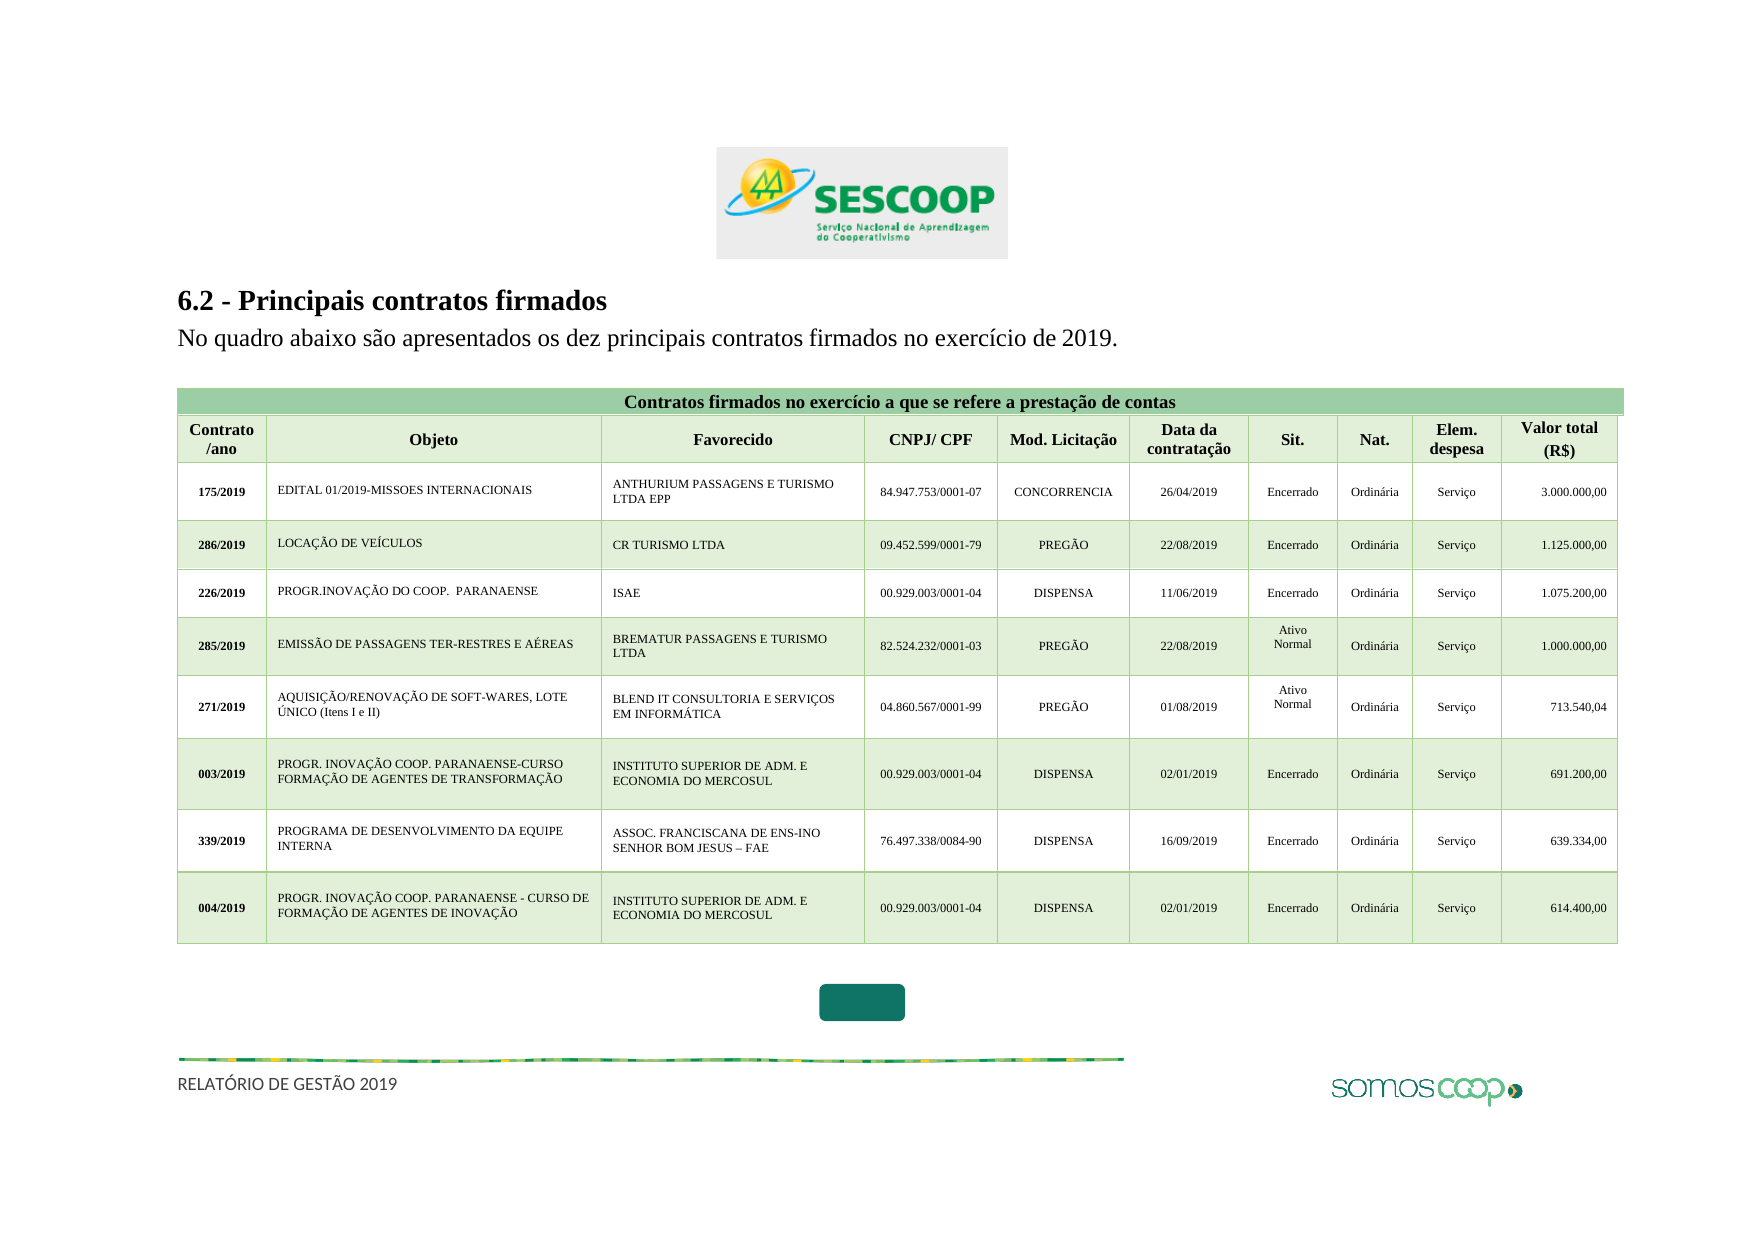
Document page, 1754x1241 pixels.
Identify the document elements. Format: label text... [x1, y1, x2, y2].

table_cell 1.125.000,00 [1502, 521, 1617, 568]
table_cell Ordinária [1338, 810, 1412, 871]
table_cell Encerrado [1249, 521, 1337, 568]
table_cell Ordinária [1338, 463, 1412, 520]
table_cell PREGÃO [998, 618, 1129, 675]
table_cell Ordinária [1338, 521, 1412, 568]
table_cell EMISSÃO DE PASSAGENS TER-RESTRES E AÉREAS [267, 618, 601, 675]
table_cell Data da contratação [1130, 416, 1248, 462]
table_cell BLEND IT CONSULTORIA E SERVIÇOS EM INFORMÁTICA [602, 676, 864, 737]
table_cell Ordinária [1338, 618, 1412, 675]
table_cell 639.334,00 [1502, 810, 1617, 871]
table_cell ASSOC. FRANCISCANA DE ENS-INO SENHOR BOM JESUS – FAE [602, 810, 864, 871]
table_cell 339/2019 [178, 810, 266, 871]
table_cell 713.540,04 [1502, 676, 1617, 737]
table_cell 04.860.567/0001-99 [865, 676, 997, 737]
table_cell Ordinária [1338, 739, 1412, 809]
subtitle 6.2 - Principais contratos firmados [177, 283, 1547, 317]
table_cell CNPJ/ CPF [865, 416, 997, 462]
table_cell 01/08/2019 [1130, 676, 1248, 737]
table_cell 1.000.000,00 [1502, 618, 1617, 675]
table_cell Mod. Licitação [998, 416, 1129, 462]
table_cell LOCAÇÃO DE VEÍCULOS [267, 521, 601, 568]
table_cell Serviço [1413, 570, 1501, 617]
table_cell PREGÃO [998, 521, 1129, 568]
table_cell Serviço [1413, 739, 1501, 809]
table_cell Serviço [1413, 463, 1501, 520]
table_cell INSTITUTO SUPERIOR DE ADM. E ECONOMIA DO MERCOSUL [602, 739, 864, 809]
table_cell PROGR. INOVAÇÃO COOP. PARANAENSE - CURSO DE FORMAÇÃO DE AGENTES DE INOVAÇÃO [267, 873, 601, 943]
table_cell 22/08/2019 [1130, 618, 1248, 675]
table_cell [1619, 417, 1623, 462]
table_cell 271/2019 [178, 676, 266, 737]
table_cell Nat. [1338, 416, 1412, 462]
table_cell 02/01/2019 [1130, 873, 1248, 943]
table_cell Encerrado [1249, 873, 1337, 943]
table_cell [1618, 617, 1623, 675]
table_cell 11/06/2019 [1130, 570, 1248, 617]
table_cell 691.200,00 [1502, 739, 1617, 809]
table_cell [1618, 738, 1623, 809]
table_cell Ordinária [1338, 676, 1412, 737]
table_cell Encerrado [1249, 810, 1337, 871]
table_cell 84.947.753/0001-07 [865, 463, 997, 520]
table_cell 226/2019 [178, 570, 266, 617]
text No quadro abaixo são apresentados os dez principais contratos firmados no exercício de 2019. [177, 323, 1547, 352]
table_cell CR TURISMO LTDA [602, 521, 864, 568]
table_cell Serviço [1413, 810, 1501, 871]
table_cell 09.452.599/0001-79 [865, 521, 997, 568]
table_cell 00.929.003/0001-04 [865, 739, 997, 809]
table_cell Ativo Normal [1249, 618, 1337, 675]
table_cell ISAE [602, 570, 864, 617]
table_cell PREGÃO [998, 676, 1129, 737]
table_cell 004/2019 [178, 873, 266, 943]
table_cell Ordinária [1338, 873, 1412, 943]
table_cell 16/09/2019 [1130, 810, 1248, 871]
table_cell 02/01/2019 [1130, 739, 1248, 809]
table_cell Serviço [1413, 618, 1501, 675]
table_cell 82.524.232/0001-03 [865, 618, 997, 675]
table_cell PROGRAMA DE DESENVOLVIMENTO DA EQUIPE INTERNA [267, 810, 601, 871]
table_cell Elem. despesa [1413, 416, 1501, 462]
table_cell 3.000.000,00 [1502, 463, 1617, 520]
table_cell 285/2019 [178, 618, 266, 675]
table_cell [1618, 871, 1623, 943]
table_cell 175/2019 [178, 463, 266, 520]
table_cell [1618, 520, 1623, 568]
table_cell Sit. [1249, 416, 1337, 462]
table_cell Encerrado [1249, 570, 1337, 617]
table_cell 00.929.003/0001-04 [865, 570, 997, 617]
table_cell [1618, 462, 1623, 520]
table_cell 003/2019 [178, 739, 266, 809]
table_cell Favorecido [602, 416, 864, 462]
table_cell Serviço [1413, 676, 1501, 737]
table_cell DISPENSA [998, 810, 1129, 871]
table_cell [1618, 569, 1623, 617]
table_cell Ativo Normal [1249, 676, 1337, 737]
table_cell Encerrado [1249, 739, 1337, 809]
table_cell PROGR. INOVAÇÃO COOP. PARANAENSE-CURSO FORMAÇÃO DE AGENTES DE TRANSFORMAÇÃO [267, 739, 601, 809]
table_cell PROGR.INOVAÇÃO DO COOP. PARANAENSE [267, 570, 601, 617]
table_cell AQUISIÇÃO/RENOVAÇÃO DE SOFT-WARES, LOTE ÚNICO (Itens I e II) [267, 676, 601, 737]
table_cell Valor total (R$) [1502, 416, 1617, 462]
table_cell [1618, 675, 1623, 737]
table_cell DISPENSA [998, 873, 1129, 943]
table_cell 614.400,00 [1502, 873, 1617, 943]
table_cell 1.075.200,00 [1502, 570, 1617, 617]
table_cell CONCORRENCIA [998, 463, 1129, 520]
table_cell 286/2019 [178, 521, 266, 568]
table_cell 76.497.338/0084-90 [865, 810, 997, 871]
table_cell Contrato/ano [178, 416, 266, 462]
table_cell 22/08/2019 [1130, 521, 1248, 568]
table_cell Objeto [267, 416, 601, 462]
table_cell DISPENSA [998, 739, 1129, 809]
table_cell Ordinária [1338, 570, 1412, 617]
table_cell 00.929.003/0001-04 [865, 873, 997, 943]
table_header Contratos firmados no exercício a que se refere a prestação de contas [178, 389, 1623, 414]
table_cell BREMATUR PASSAGENS E TURISMO LTDA [602, 618, 864, 675]
table_cell Serviço [1413, 873, 1501, 943]
table_cell DISPENSA [998, 570, 1129, 617]
table_cell 26/04/2019 [1130, 463, 1248, 520]
table_cell Encerrado [1249, 463, 1337, 520]
table_cell ANTHURIUM PASSAGENS E TURISMO LTDA EPP [602, 463, 864, 520]
table_cell Serviço [1413, 521, 1501, 568]
table_cell EDITAL 01/2019-MISSOES INTERNACIONAIS [267, 463, 601, 520]
table_cell [1618, 809, 1623, 871]
table_cell INSTITUTO SUPERIOR DE ADM. E ECONOMIA DO MERCOSUL [602, 873, 864, 943]
